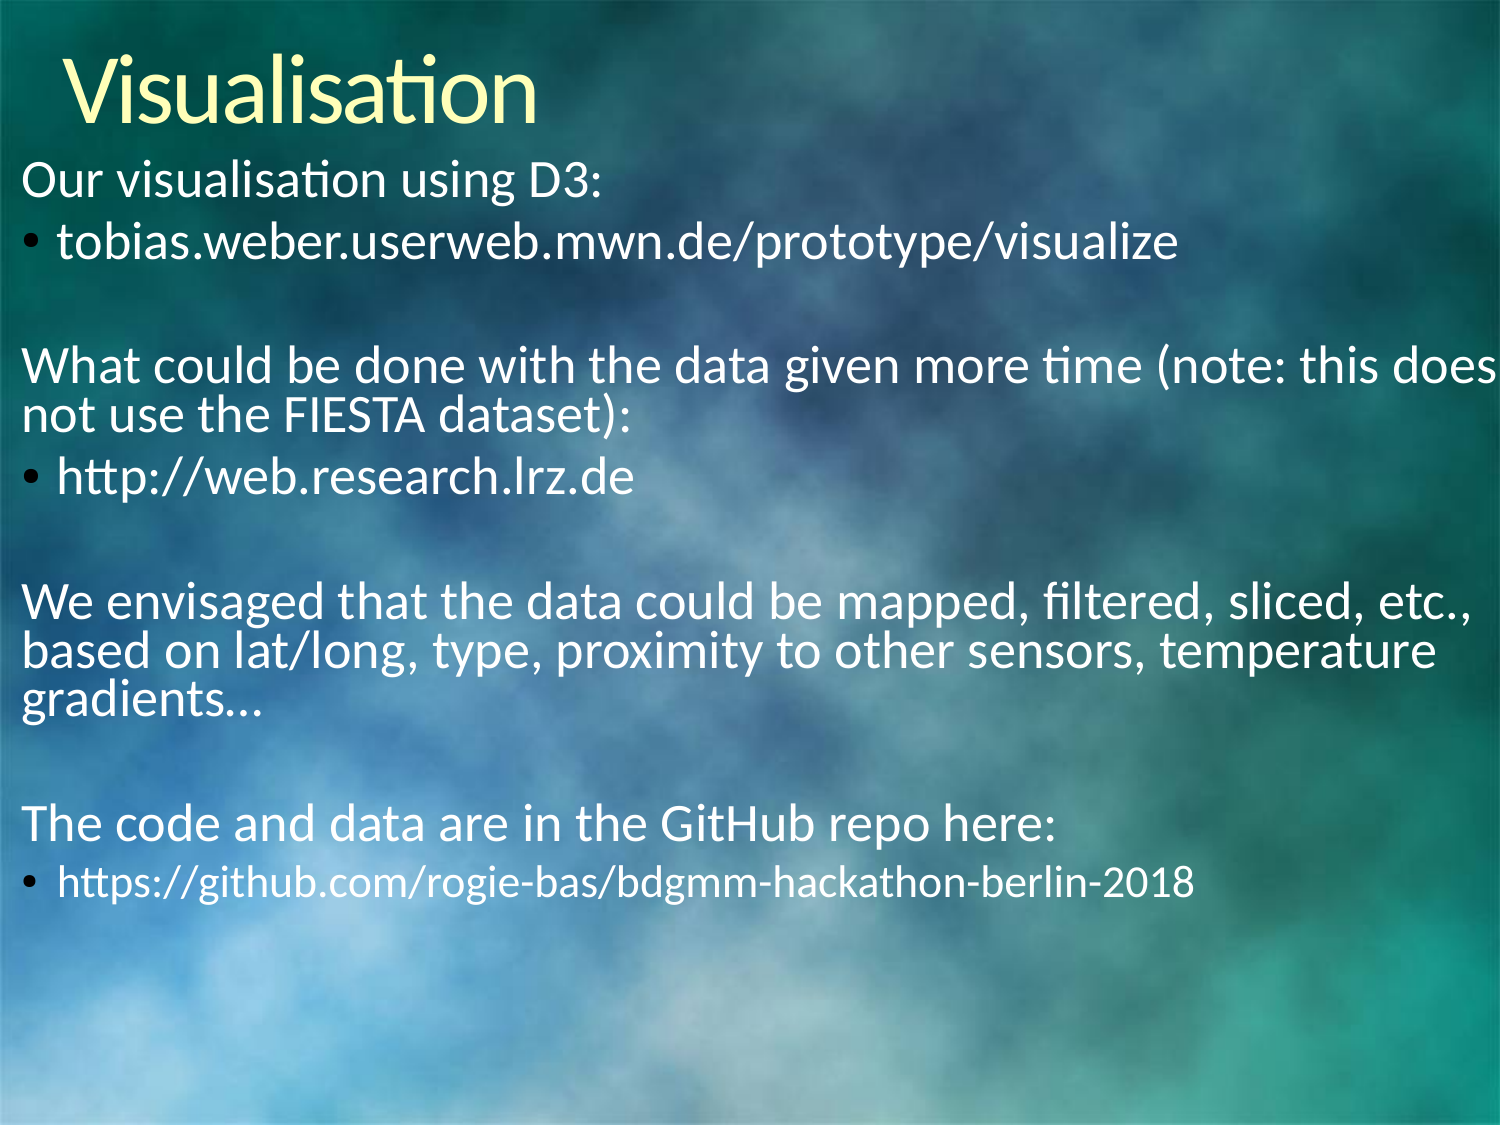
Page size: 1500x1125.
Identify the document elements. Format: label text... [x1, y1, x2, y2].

picture [0, 0, 1500, 1125]
title Visualisation [62, 37, 1438, 147]
text_box Our visualisation using D3: tobias.weber.userweb.mwn.de/prototype/visualize What could be done with the data given more time (note: this does not use the FIESTA dataset): http://web.research.lrz.de We envisaged that the data could be mapped, filtered, sliced, etc., based on lat/long, type, proximity to other sensors, temperature gradients… The code and data are in the GitHub repo here: https://github.com/rogie-bas/bdgmm-hackathon-berlin-2018 [21, 158, 1500, 1007]
